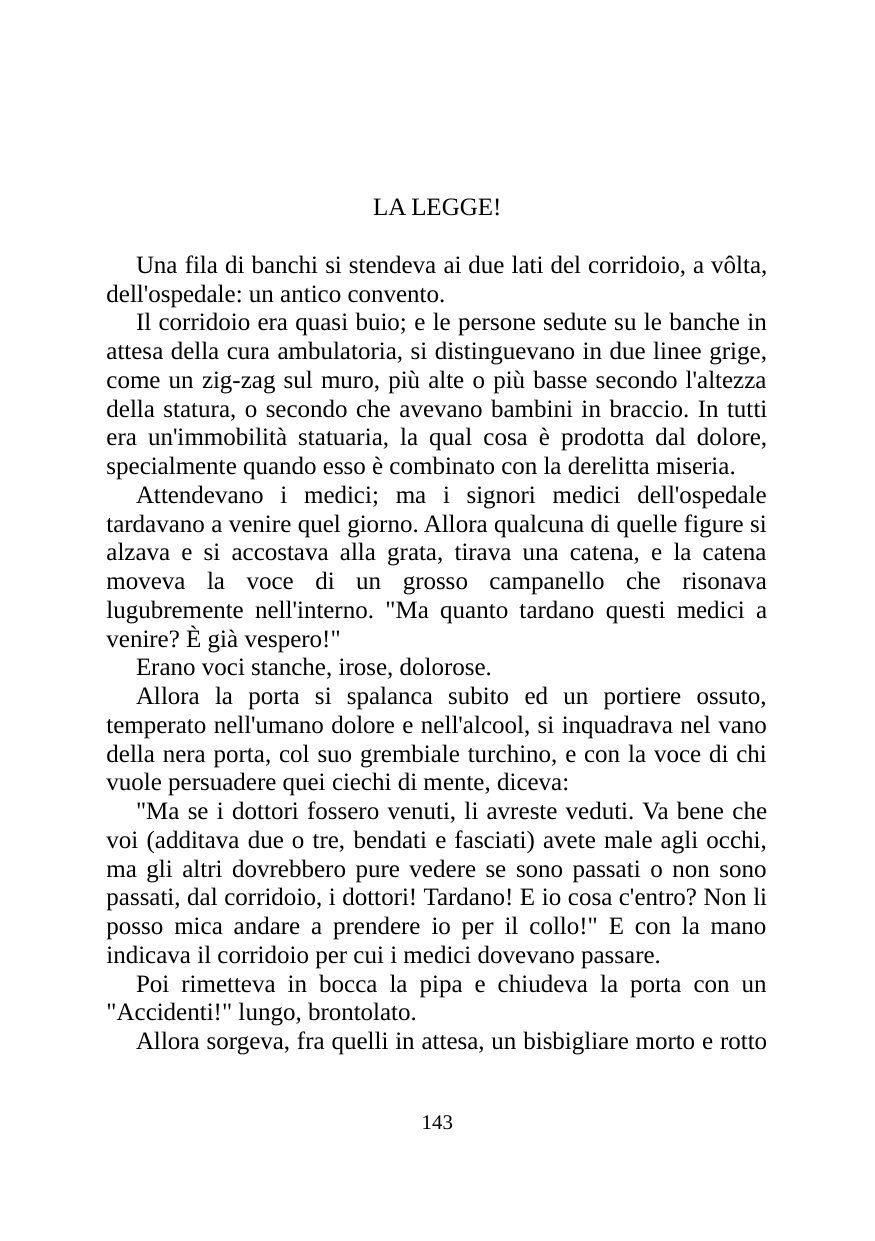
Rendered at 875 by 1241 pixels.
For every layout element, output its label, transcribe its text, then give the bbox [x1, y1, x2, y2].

text Una fila di banchi si stendeva ai due lati del corridoio, a vôlta, dell'ospedale: un antico convento. [106, 250, 768, 307]
text Erano voci stanche, irose, dolorose. [106, 652, 768, 681]
text Attendevano i medici; ma i signori medici dell'ospedale tardavano a venire quel giorno. Allora qualcuna di quelle figure si alzava e si accostava alla grata, tirava una catena, e la catena moveva la voce di un grosso campanello che risonava lugubremente nell'interno. "Ma quanto tardano questi medici a venire? È già vespero!" [106, 480, 768, 652]
text Poi rimetteva in bocca la pipa e chiudeva la porta con un "Accidenti!" lungo, brontolato. [106, 969, 768, 1026]
text Allora sorgeva, fra quelli in attesa, un bisbigliare morto e rotto [106, 1026, 768, 1055]
text Allora la porta si spalanca subito ed un portiere ossuto, temperato nell'umano dolore e nell'alcool, si inquadrava nel vano della nera porta, col suo grembiale turchino, e con la voce di chi vuole persuadere quei ciechi di mente, diceva: [106, 681, 768, 796]
text "Ma se i dottori fossero venuti, li avreste veduti. Va bene che voi (additava due o tre, bendati e fasciati) avete male agli occhi, ma gli altri dovrebbero pure vedere se sono passati o non sono passati, dal corridoio, i dottori! Tardano! E io cosa c'entro? Non li posso mica andare a prendere io per il collo!" E con la mano indicava il corridoio per cui i medici dovevano passare. [106, 796, 768, 969]
text LA LEGGE! [106, 192, 768, 221]
text Il corridoio era quasi buio; e le persone sedute su le banche in attesa della cura ambulatoria, si distinguevano in due linee grige, come un zig-zag sul muro, più alte o più basse secondo l'altezza della statura, o secondo che avevano bambini in braccio. In tutti era un'immobilità statuaria, la qual cosa è prodotta dal dolore, specialmente quando esso è combinato con la derelitta miseria. [106, 307, 768, 480]
